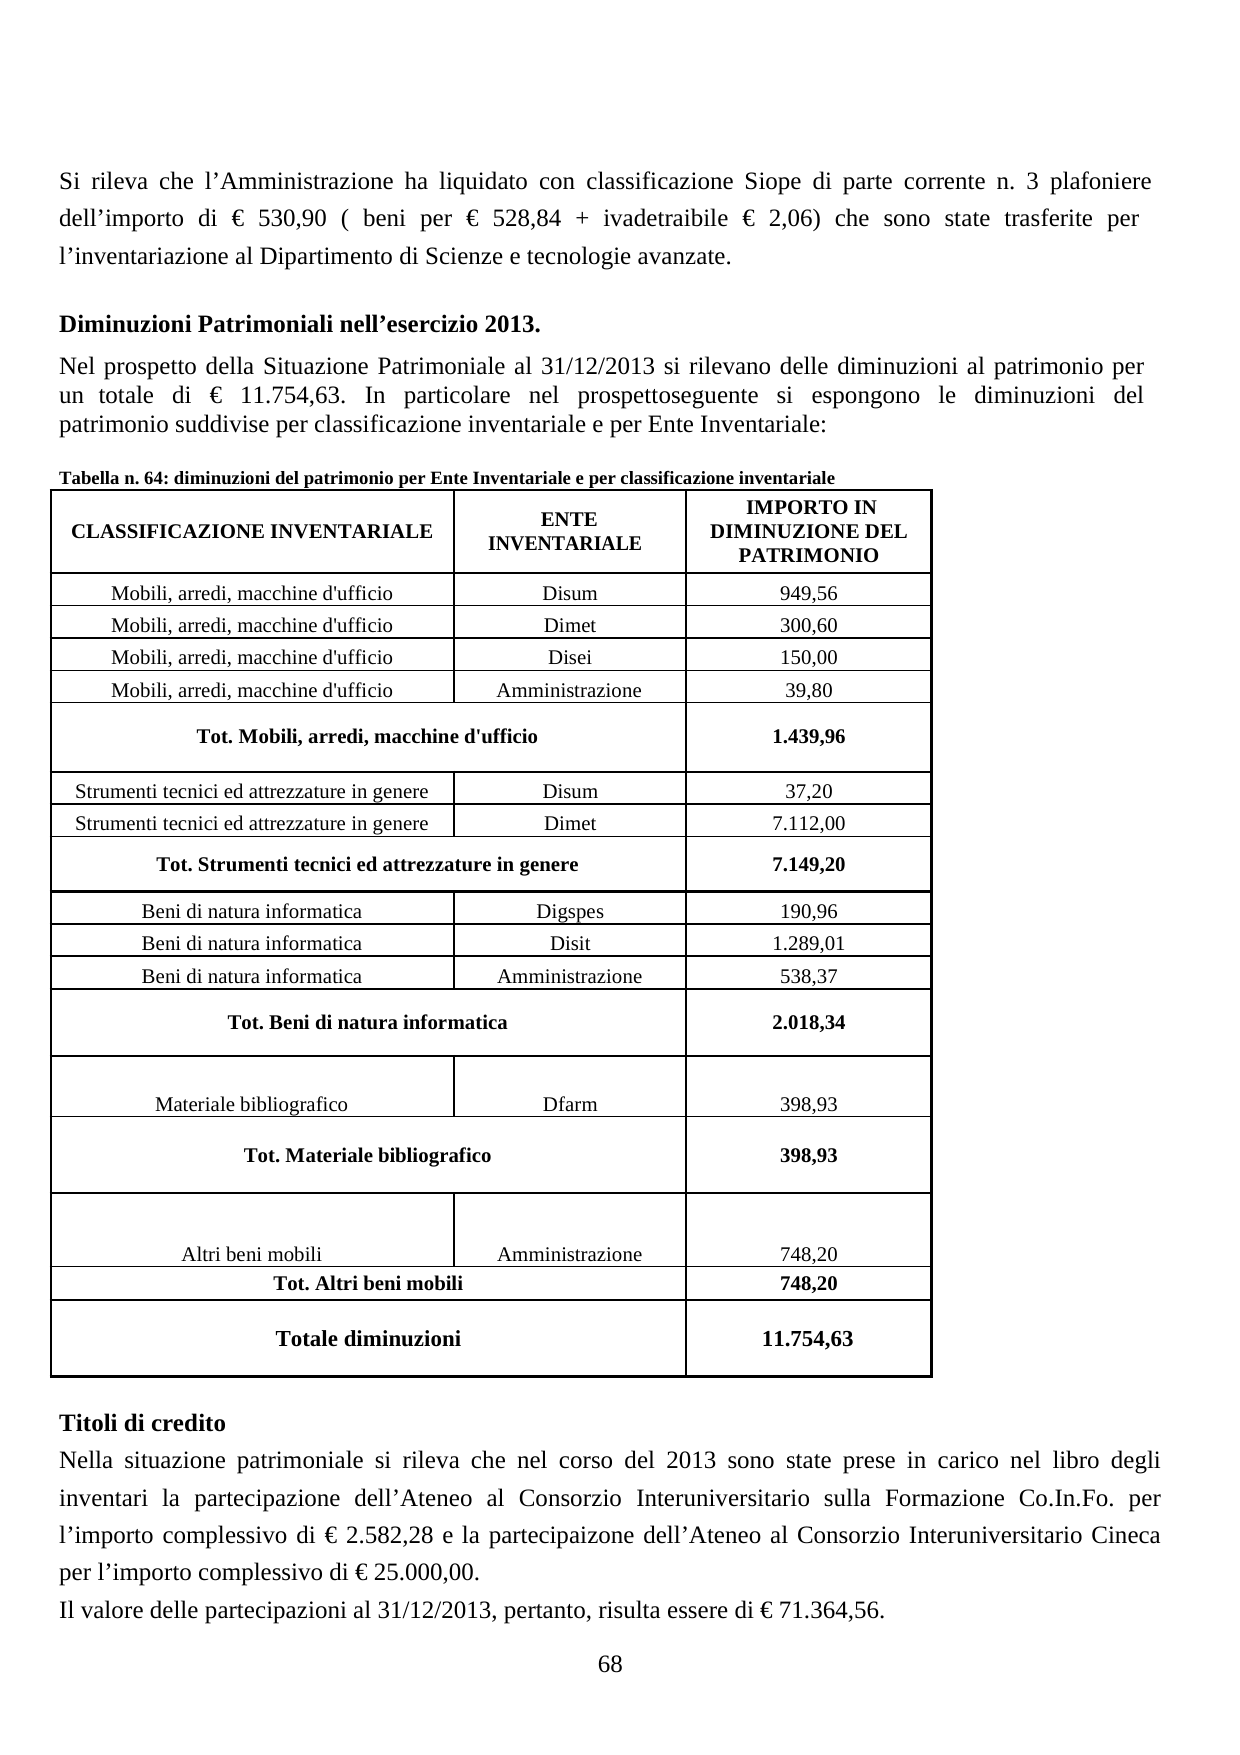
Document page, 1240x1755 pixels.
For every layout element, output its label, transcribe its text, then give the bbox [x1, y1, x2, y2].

text Nella situazione patrimoniale si rileva che nel corso del 2013 sono state prese in carico nel libro degli inventari la partecipazione dell’Ateneo al Consorzio Interuniversitario sulla Formazione Co.In.Fo. per l’importo complessivo di € 2.582,28 e la partecipaizone dell’Ateneo al Consorzio Interuniversitario Cineca per l’importo complessivo di € 25.000,00. [59, 1445, 1161, 1586]
table_cell Strumenti tecnici ed attrezzature in genere [52, 805, 453, 836]
table_cell Amministrazione [455, 1194, 685, 1266]
table_cell 11.754,63 [687, 1301, 930, 1375]
table_header ENTE INVENTARIALE [455, 491, 685, 572]
table_cell Tot. Beni di natura informatica [52, 990, 685, 1055]
table_cell Disit [455, 925, 685, 955]
table_header CLASSIFICAZIONE INVENTARIALE [52, 491, 453, 572]
subtitle Diminuzioni Patrimoniali nell’esercizio 2013. [59, 309, 1185, 338]
table_cell 1.289,01 [687, 925, 930, 955]
table_cell 748,20 [687, 1267, 930, 1299]
table_cell Amministrazione [455, 957, 685, 988]
table_cell 7.149,20 [687, 837, 930, 890]
table_cell 398,93 [687, 1117, 930, 1192]
text Il valore delle partecipazioni al 31/12/2013, pertanto, risulta essere di € 71.364,56. [59, 1595, 896, 1624]
table_cell 300,60 [687, 606, 930, 637]
table_cell Dimet [455, 606, 685, 637]
table_cell Materiale bibliografico [52, 1057, 453, 1116]
table_cell Tot. Altri beni mobili [52, 1267, 685, 1299]
table_header IMPORTO IN DIMINUZIONE DEL PATRIMONIO [687, 491, 930, 572]
table_cell Altri beni mobili [52, 1194, 453, 1266]
table_cell 748,20 [687, 1194, 930, 1266]
table_cell Disum [455, 574, 685, 605]
table_cell Beni di natura informatica [52, 957, 453, 988]
table_cell 2.018,34 [687, 990, 930, 1055]
table_cell 37,20 [687, 773, 930, 803]
table_cell Tot. Mobili, arredi, macchine d'ufficio [52, 703, 685, 771]
table_cell Mobili, arredi, macchine d'ufficio [52, 606, 453, 637]
table_cell Beni di natura informatica [52, 893, 453, 923]
table_cell Amministrazione [455, 671, 685, 702]
table_cell Mobili, arredi, macchine d'ufficio [52, 671, 453, 702]
table_cell 949,56 [687, 574, 930, 605]
table_cell 538,37 [687, 957, 930, 988]
table_cell Disum [455, 773, 685, 803]
table_cell 150,00 [687, 639, 930, 669]
table_cell Tot. Strumenti tecnici ed attrezzature in genere [52, 837, 685, 890]
table_cell 39,80 [687, 671, 930, 702]
table_cell Totale diminuzioni [52, 1301, 685, 1375]
text Tabella n. 64: diminuzioni del patrimonio per Ente Inventariale e per classificazione inventariale [59, 467, 1185, 489]
table_cell Disei [455, 639, 685, 669]
table_cell Strumenti tecnici ed attrezzature in genere [52, 773, 453, 803]
table_cell Mobili, arredi, macchine d'ufficio [52, 574, 453, 605]
table_cell Tot. Materiale bibliografico [52, 1117, 685, 1192]
table_cell 7.112,00 [687, 805, 930, 836]
table_cell Beni di natura informatica [52, 925, 453, 955]
table_cell 190,96 [687, 893, 930, 923]
table_cell Digspes [455, 893, 685, 923]
table_cell Mobili, arredi, macchine d'ufficio [52, 639, 453, 669]
text Nel prospetto della Situazione Patrimoniale al 31/12/2013 si rilevano delle diminuzioni al patrimonio per un totale di € 11.754,63. In particolare nel prospettoseguente si espongono le diminuzioni del patrimonio suddivise per classificazione inventariale e per Ente Inventariale: [59, 351, 1144, 438]
subtitle Titoli di credito [59, 1408, 226, 1437]
table_cell Dfarm [455, 1057, 685, 1116]
table_cell 398,93 [687, 1057, 930, 1116]
table_cell Dimet [455, 805, 685, 836]
table_cell 1.439,96 [687, 703, 930, 771]
text Si rileva che l’Amministrazione ha liquidato con classificazione Siope di parte corrente n. 3 plafoniere dell’importo di € 530,90 ( beni per € 528,84 + ivadetraibile € 2,06) che sono state trasferite per l’inventariazione al Dipartimento di Scienze e tecnologie avanzate. [59, 166, 1174, 269]
